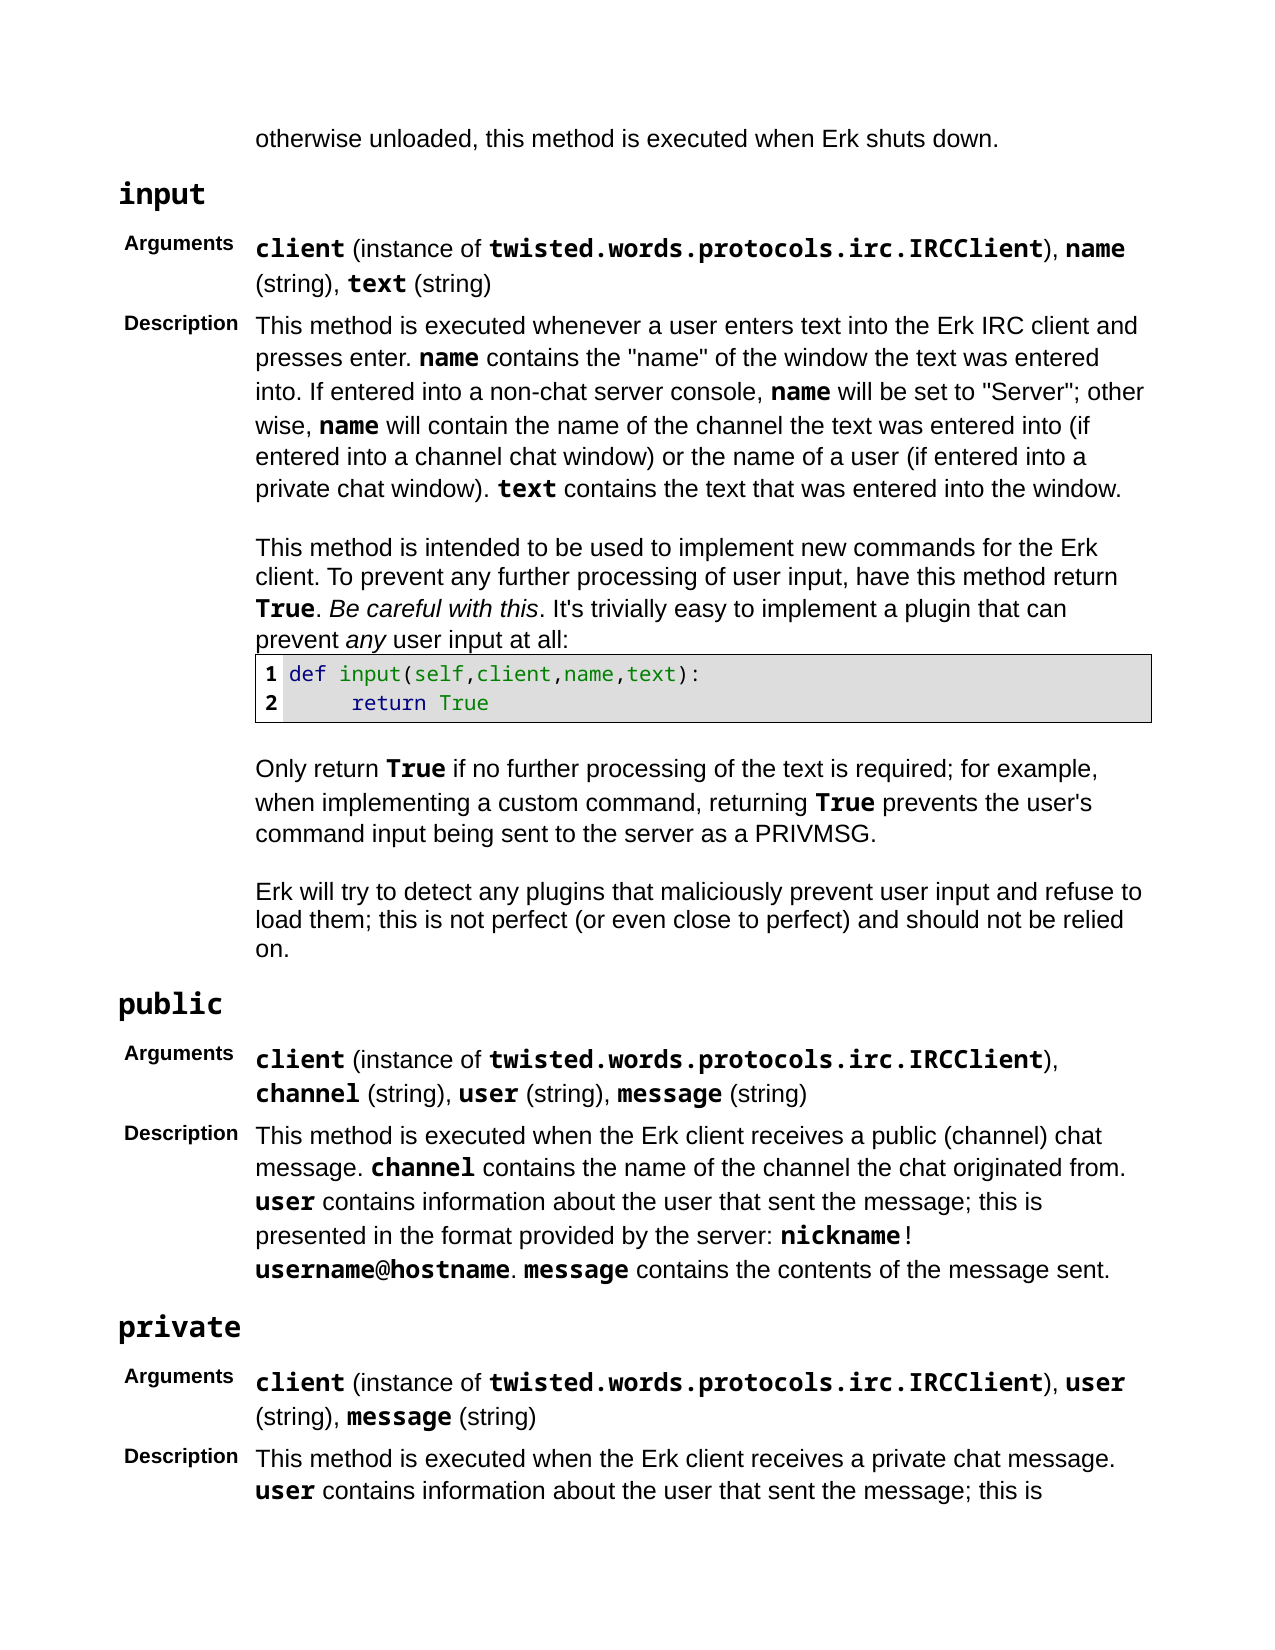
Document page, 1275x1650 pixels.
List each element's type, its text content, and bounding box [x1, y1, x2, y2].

table_cell This method is executed whenever a user enters text into the Erk IRC client and presses enter. name contains the "name" of the window the text was entered into. If entered into a non-chat server console, name will be set to "Server"; other wise, name will contain the name of the channel the text was entered into (if entered into a channel chat window) or the name of a user (if entered into a private chat window). text contains the text that was entered into the window. This method is intended to be used to implement new commands for the Erk client. To prevent any further processing of user input, have this method return True. Be careful with this. It's trivially easy to implement a plugin that can prevent any user input at all: Only return True if no further processing of the text is required; for example, when implementing a custom command, returning True prevents the user's command input being sent to the server as a PRIVMSG. Erk will try to detect any plugins that maliciously prevent user input and refuse to load them; this is not perfect (or even close to perfect) and should not be relied on. [249, 305, 1157, 968]
subtitle public [118, 983, 1157, 1023]
table_cell This method is executed when the Erk client receives a private chat message. user contains information about the user that sent the message; this is [249, 1438, 1157, 1512]
table_cell otherwise unloaded, this method is executed when Erk shuts down. [249, 118, 1157, 158]
table_cell Description [118, 1115, 249, 1292]
table_header Arguments [118, 225, 249, 305]
table_header client (instance of twisted.words.protocols.irc.IRCClient), channel (string), user (string), message (string) [249, 1036, 1157, 1115]
subtitle private [118, 1306, 1157, 1346]
table_header def input(self,client,name,text): return True [283, 655, 1151, 722]
table_cell This method is executed when the Erk client receives a public (channel) chat message. channel contains the name of the channel the chat originated from. user contains information about the user that sent the message; this is presented in the format provided by the server: nickname!username@hostname. message contains the contents of the message sent. [249, 1115, 1157, 1292]
table_header client (instance of twisted.words.protocols.irc.IRCClient), name (string), text (string) [249, 225, 1157, 305]
table_cell Description [118, 305, 249, 968]
table_cell [118, 118, 249, 158]
table_header Arguments [118, 1036, 249, 1115]
table_header Arguments [118, 1359, 249, 1438]
table_header 1 2 [256, 655, 283, 722]
table_header client (instance of twisted.words.protocols.irc.IRCClient), user (string), message (string) [249, 1359, 1157, 1438]
subtitle input [118, 173, 1157, 213]
table_cell Description [118, 1438, 249, 1512]
